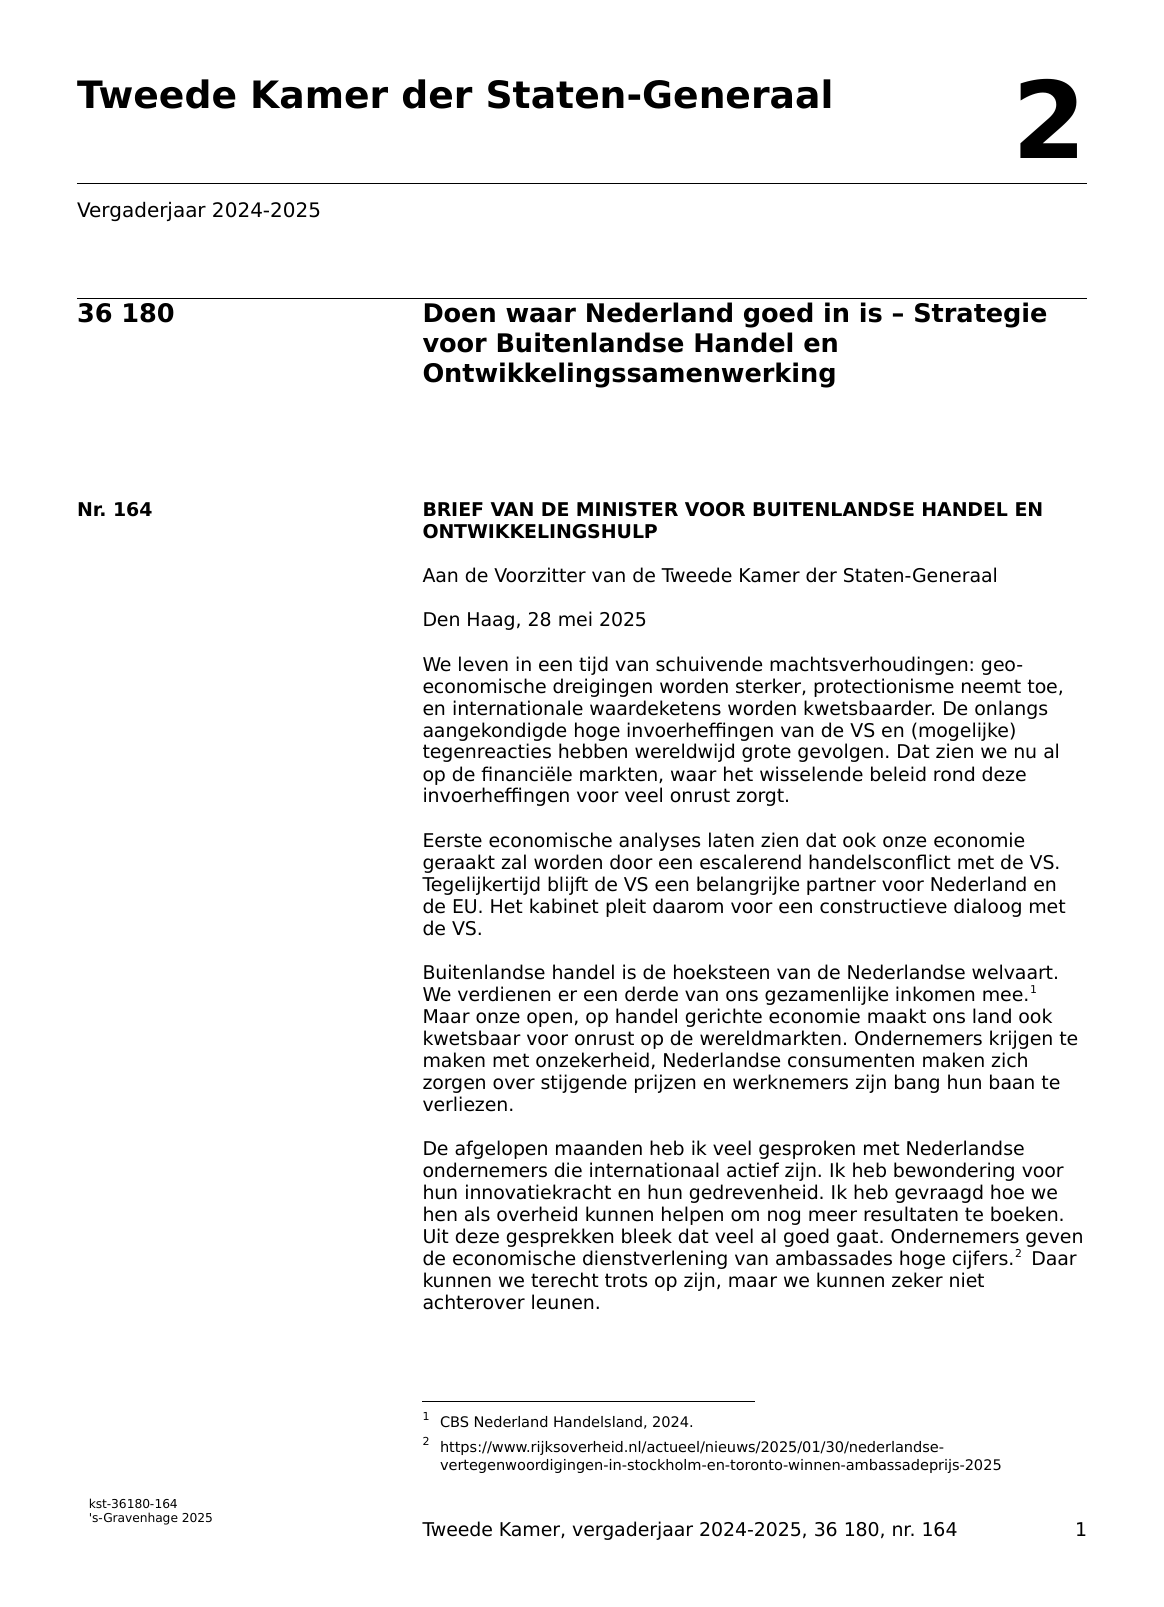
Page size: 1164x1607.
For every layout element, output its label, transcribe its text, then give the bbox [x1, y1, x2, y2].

text Eerste economische analyses laten zien dat ook onze economie geraakt zal worden door een escalerend handelsconflict met de VS. Tegelijkertijd blijft de VS een belangrijke partner voor Nederland en de EU. Het kabinet pleit daarom voor een constructieve dialoog met de VS. [422, 829, 1087, 939]
text We leven in een tijd van schuivende machtsverhoudingen: geo-economische dreigingen worden sterker, protectionisme neemt toe, en internationale waardeketens worden kwetsbaarder. De onlangs aangekondigde hoge invoerheffingen van de VS en (mogelijke) tegenreacties hebben wereldwijd grote gevolgen. Dat zien we nu al op de financiële markten, waar het wisselende beleid rond deze invoerheffingen voor veel onrust zorgt. [422, 653, 1087, 807]
text CBS Nederland Handelsland, 2024. [422, 1410, 1087, 1432]
subtitle Nr. 164 BRIEF VAN DE MINISTER VOOR BUITENLANDSE HANDEL EN ONTWIKKELINGSHULP [77, 499, 1087, 543]
text Aan de Voorzitter van de Tweede Kamer der Staten-Generaal [422, 565, 1087, 587]
text https://www.rijksoverheid.nl/actueel/nieuws/2025/01/30/nederlandse-vertegenwoordigingen-in-stockholm-en-toronto-winnen-ambassadeprijs-2025 [422, 1435, 1087, 1474]
table_cell Vergaderjaar 2024-2025 [77, 184, 1087, 298]
table_header 2 [886, 59, 1087, 183]
text De afgelopen maanden heb ik veel gesproken met Nederlandse ondernemers die internationaal actief zijn. Ik heb bewondering voor hun innovatiekracht en hun gedrevenheid. Ik heb gevraagd hoe we hen als overheid kunnen helpen om nog meer resultaten te boeken. Uit deze gesprekken bleek dat veel al goed gaat. Ondernemers geven de economische dienstverlening van ambassades hoge cijfers. Daar kunnen we terecht trots op zijn, maar we kunnen zeker niet achterover leunen. [422, 1138, 1087, 1313]
text kst-36180-164 [88, 1497, 323, 1511]
subtitle 36 180 Doen waar Nederland goed in is – Strategie voor Buitenlandse Handel en Ontwikkelingssamenwerking [77, 299, 1087, 388]
text Den Haag, 28 mei 2025 [422, 609, 1087, 631]
text Buitenlandse handel is de hoeksteen van de Nederlandse welvaart. We verdienen er een derde van ons gezamenlijke inkomen mee. Maar onze open, op handel gerichte economie maakt ons land ook kwetsbaar voor onrust op de wereldmarkten. Ondernemers krijgen te maken met onzekerheid, Nederlandse consumenten maken zich zorgen over stijgende prijzen en werknemers zijn bang hun baan te verliezen. [422, 962, 1087, 1116]
table_header Tweede Kamer der Staten-Generaal [77, 59, 886, 183]
text 's-Gravenhage 2025 [88, 1511, 323, 1525]
